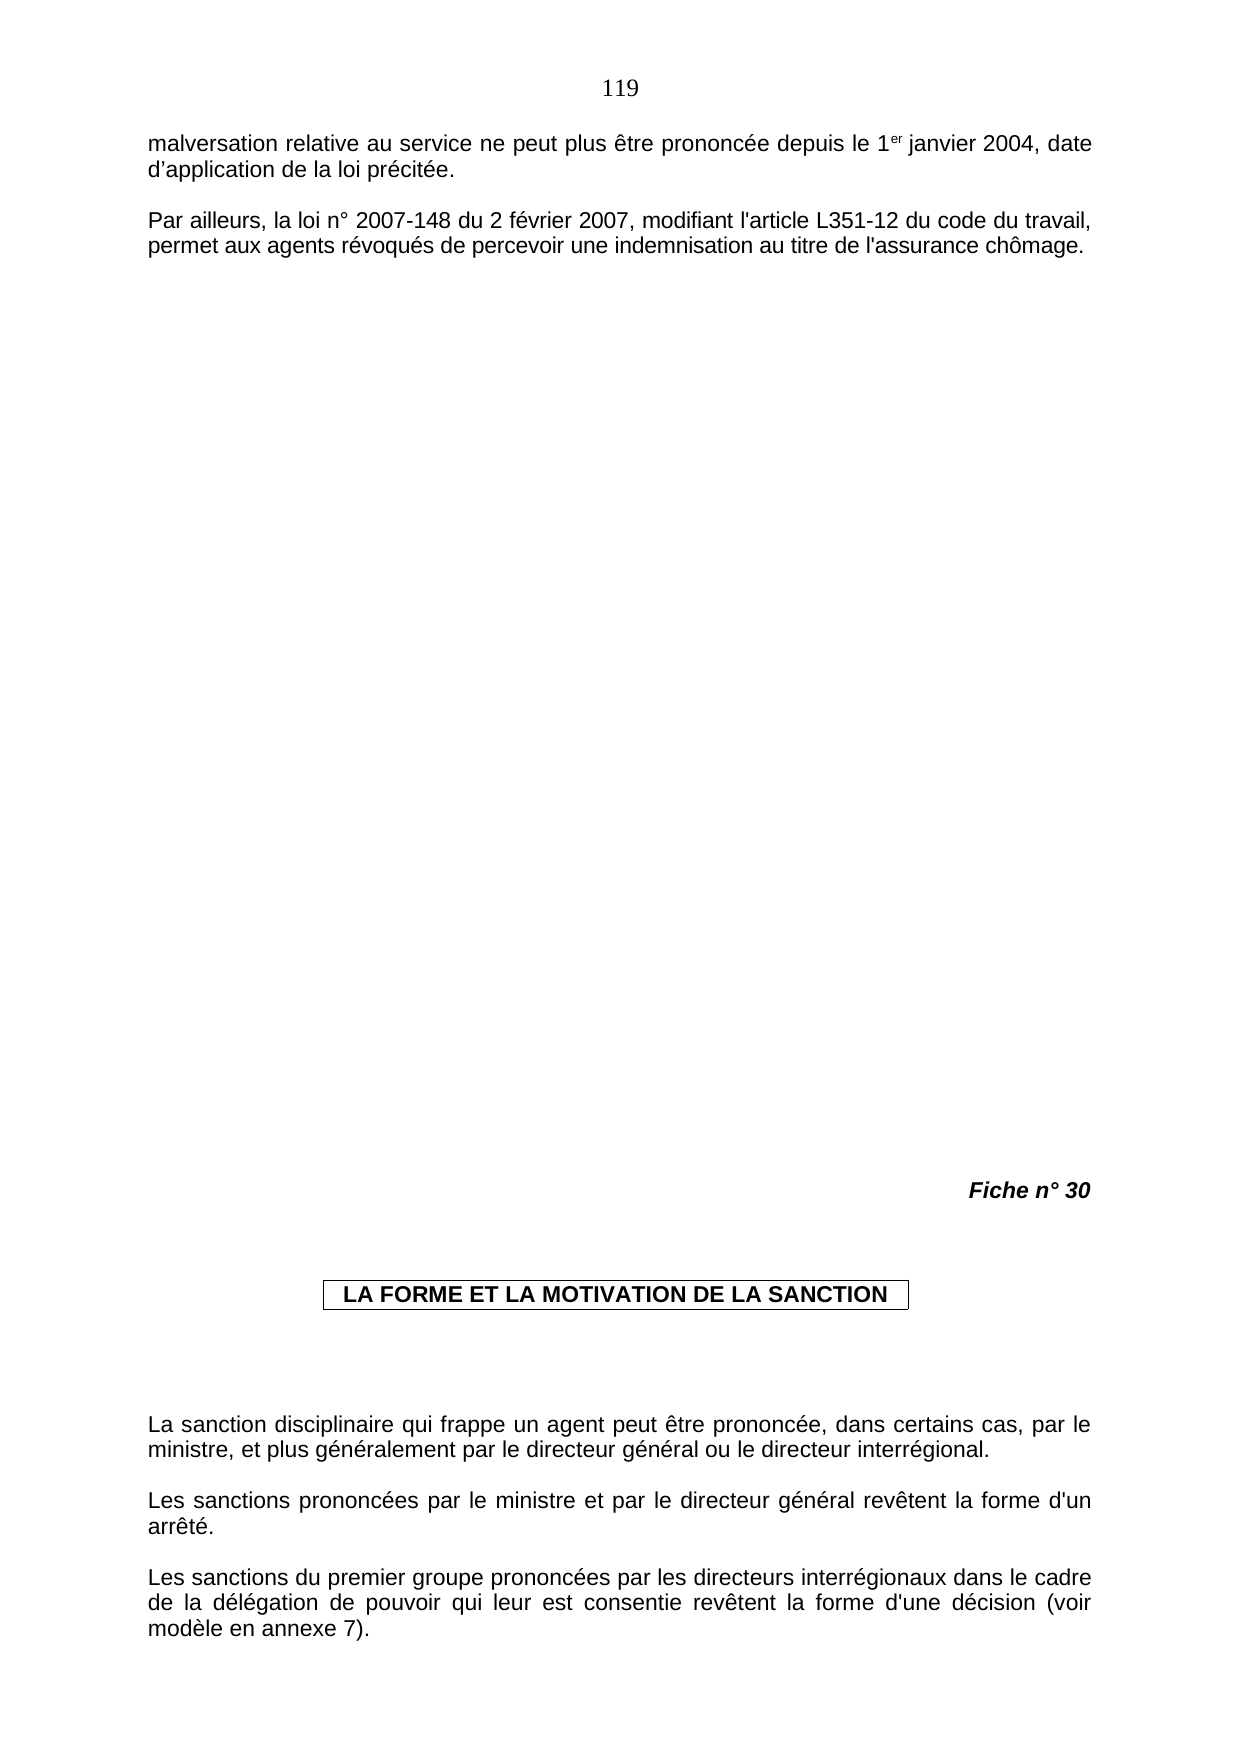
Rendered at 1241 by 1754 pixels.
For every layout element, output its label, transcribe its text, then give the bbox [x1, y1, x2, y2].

text La sanction disciplinaire qui frappe un agent peut être prononcée, dans certains cas, par le ministre, et plus généralement par le directeur général ou le directeur interrégional. [148, 1411, 1092, 1462]
text Les sanctions prononcées par le ministre et par le directeur général revêtent la forme d'un arrêté. [148, 1488, 1092, 1539]
text Fiche n° 30 [148, 1177, 1092, 1203]
text Les sanctions du premier groupe prononcées par les directeurs interrégionaux dans le cadre de la délégation de pouvoir qui leur est consentie revêtent la forme d'une décision (voir modèle en annexe 7). [148, 1564, 1092, 1641]
text LA FORME ET LA MOTIVATION DE LA SANCTION [324, 1281, 908, 1309]
text Par ailleurs, la loi n° 2007-148 du 2 février 2007, modifiant l'article L351-12 du code du travail, permet aux agents révoqués de percevoir une indemnisation au titre de l'assurance chômage. [148, 208, 1092, 259]
text malversation relative au service ne peut plus être prononcée depuis le 1er janvier 2004, date d’application de la loi précitée. [148, 131, 1092, 182]
